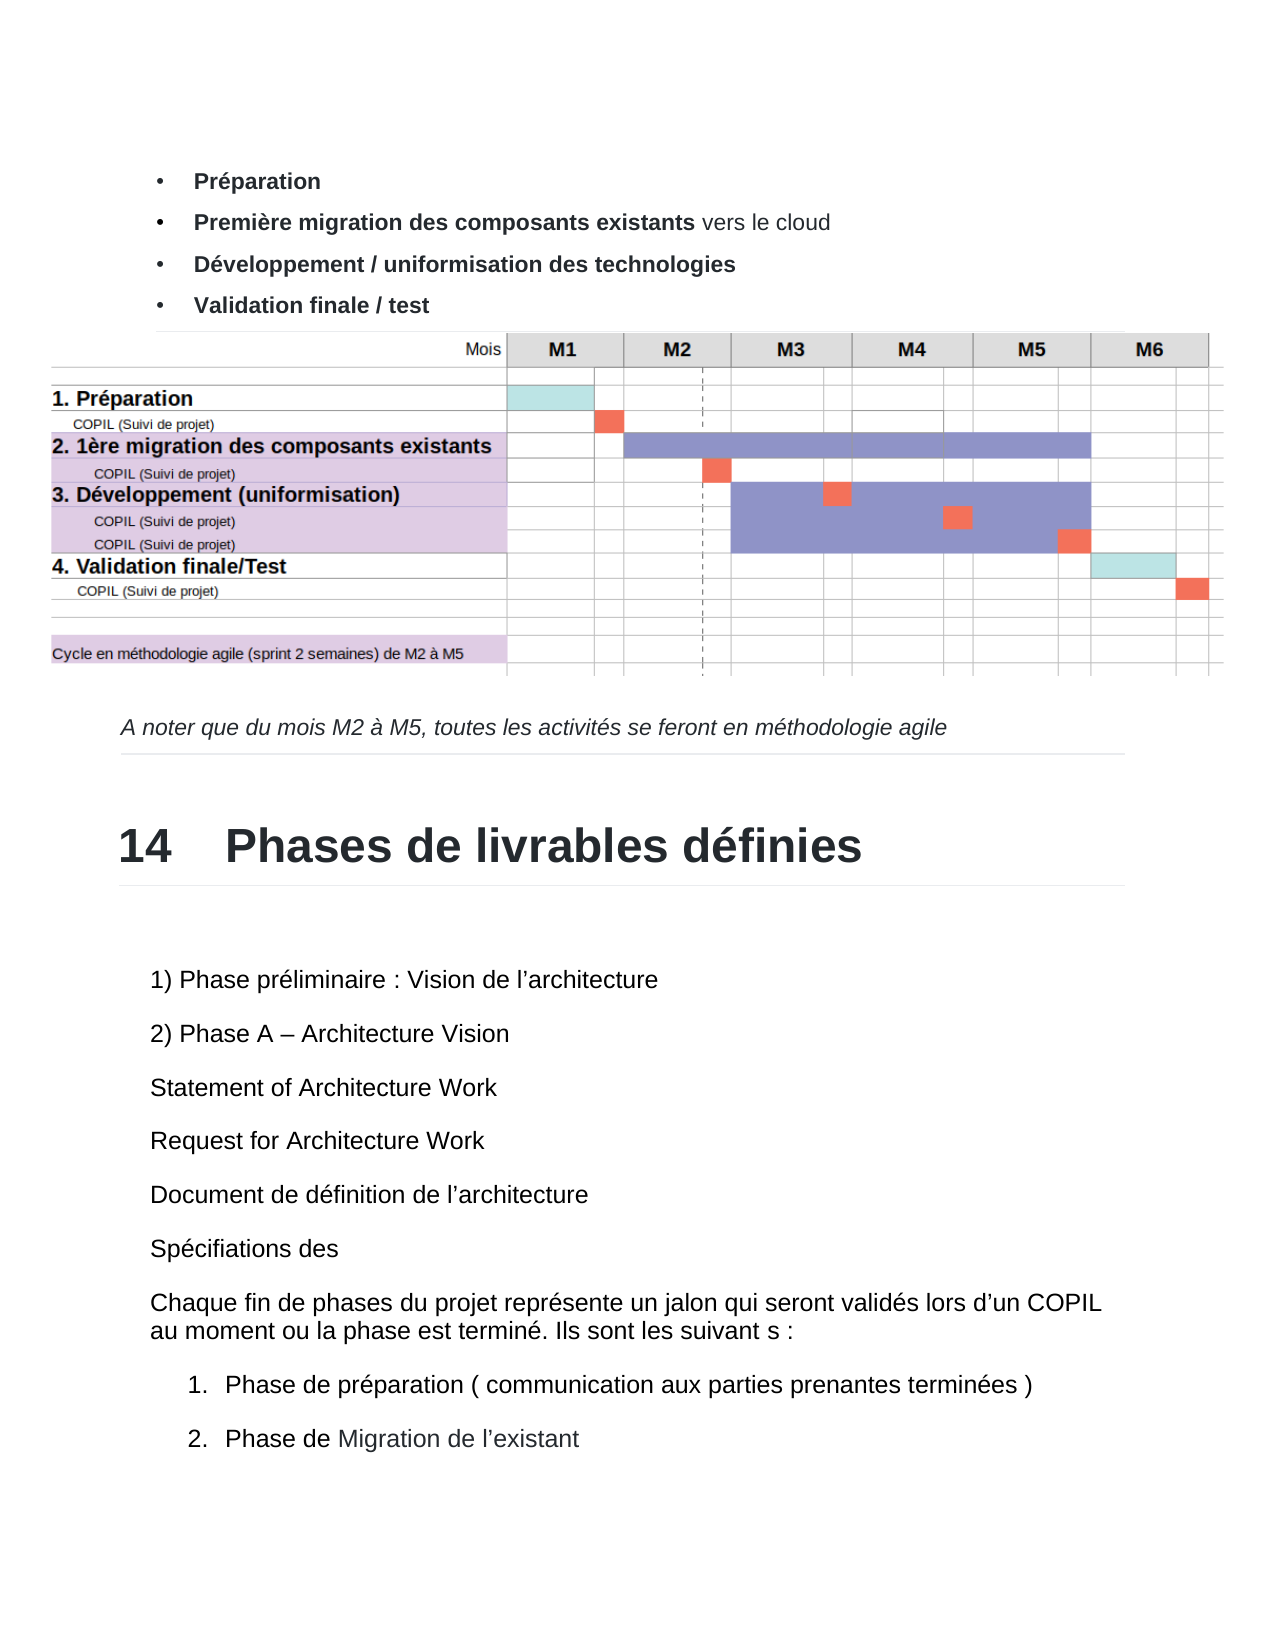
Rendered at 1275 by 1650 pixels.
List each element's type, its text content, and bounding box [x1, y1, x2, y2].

picture [51, 333, 1224, 676]
text Statement of Architecture Work [150, 1072, 1125, 1101]
text 2) Phase A – Architecture Vision [150, 1019, 1125, 1047]
text 1) Phase préliminaire : Vision de l’architecture [150, 965, 1125, 994]
list Validation finale / test [156, 292, 1125, 331]
list Première migration des composants existants vers le cloud [156, 209, 1125, 236]
text Chaque fin de phases du projet représente un jalon qui seront validés lors d’un COPIL au moment ou la phase est terminé. Ils sont les suivant s : [150, 1287, 1125, 1345]
text Request for Architecture Work [150, 1126, 1125, 1155]
list Phase de Migration de l’existant [187, 1424, 1125, 1452]
list Développement / uniformisation des technologies [156, 251, 1125, 277]
list Préparation [156, 168, 1125, 194]
list Phase de préparation ( communication aux parties prenantes terminées ) [187, 1370, 1125, 1399]
subtitle Phases de livrables définies [119, 817, 1125, 885]
text A noter que du mois M2 à M5, toutes les activités se feront en méthodologie agile [121, 676, 1125, 753]
text Document de définition de l’architecture [150, 1180, 1125, 1209]
text Spécifiations des [150, 1234, 1125, 1262]
